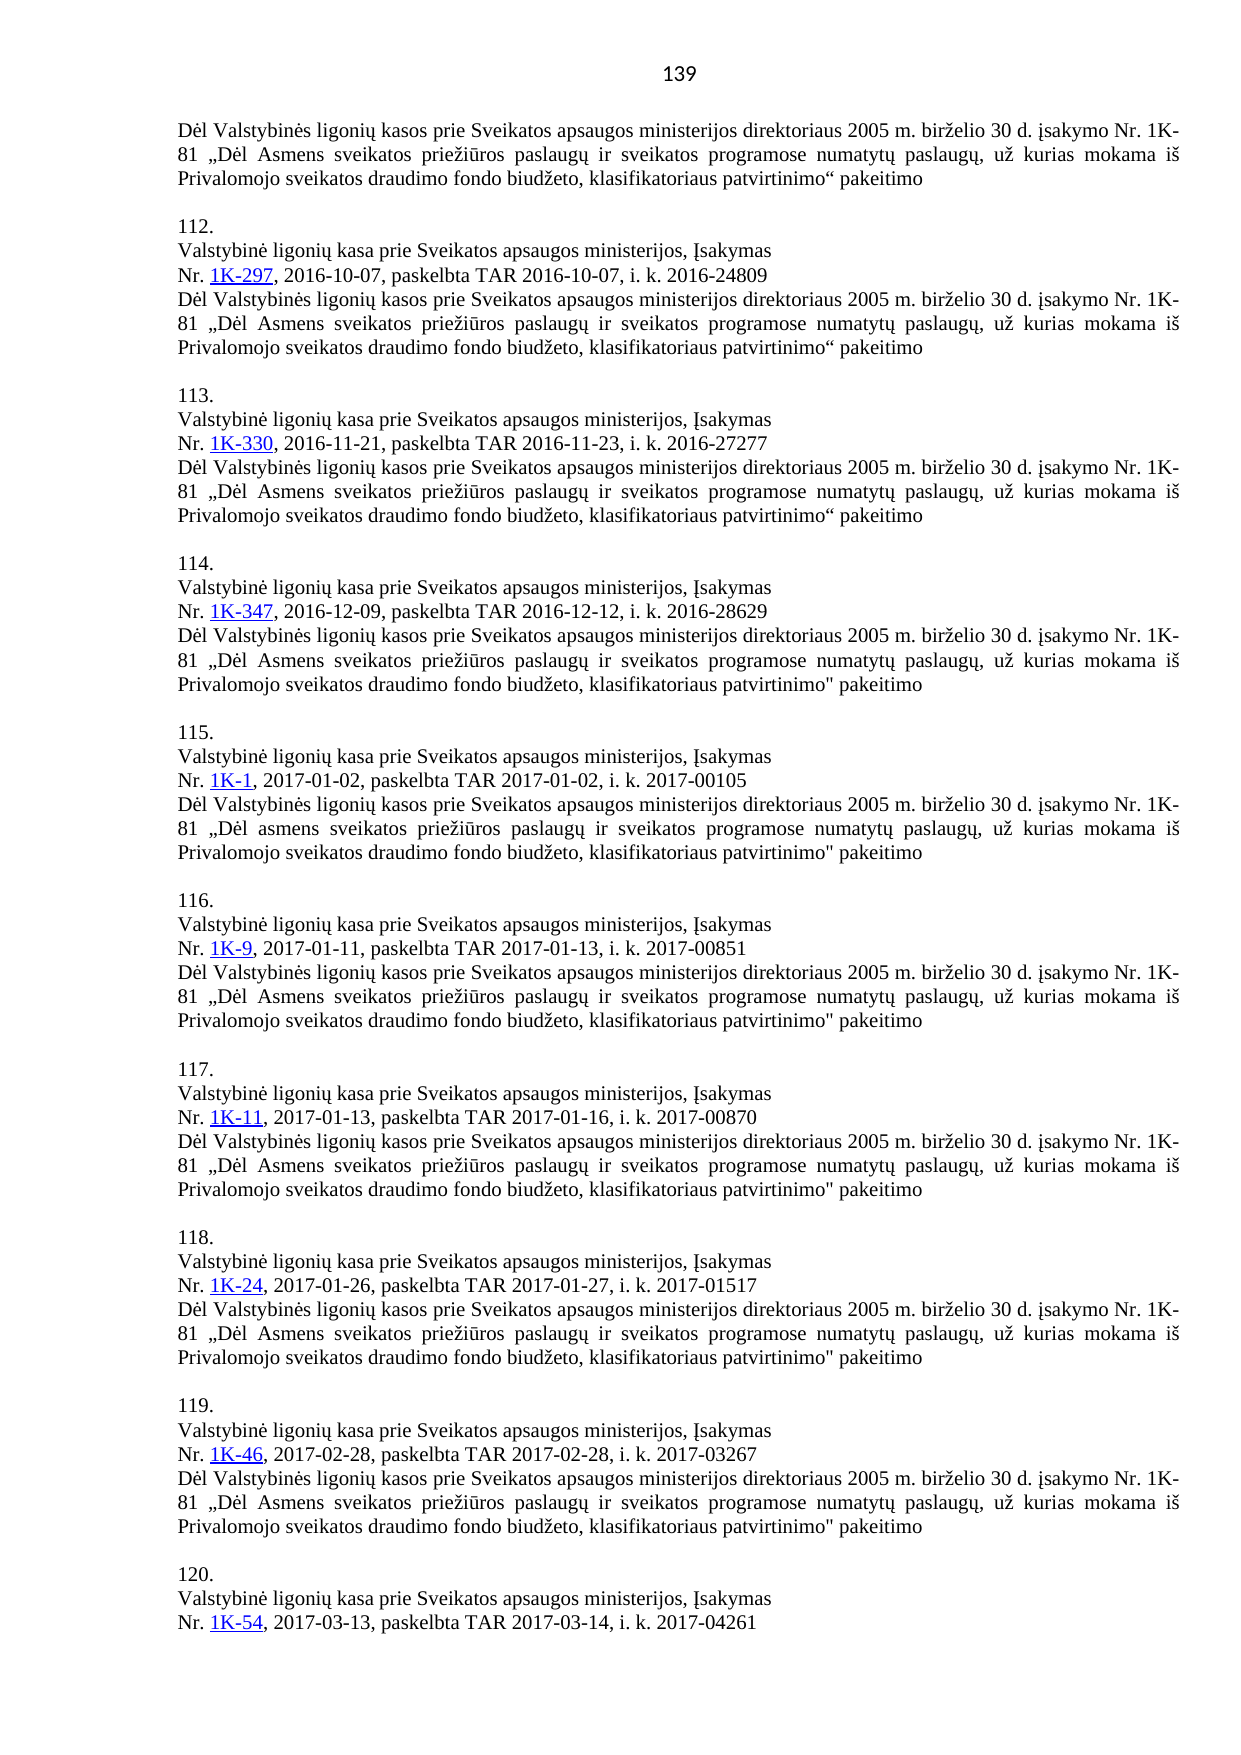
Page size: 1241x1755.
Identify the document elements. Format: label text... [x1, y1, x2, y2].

text Dėl Valstybinės ligonių kasos prie Sveikatos apsaugos ministerijos direktoriaus 2005 m. birželio 30 d. įsakymo Nr. 1K-81 „Dėl Asmens sveikatos priežiūros paslaugų ir sveikatos programose numatytų paslaugų, už kurias mokama iš Privalomojo sveikatos draudimo fondo biudžeto, klasifikatoriaus patvirtinimo" pakeitimo [177, 960, 1181, 1032]
text Valstybinė ligonių kasa prie Sveikatos apsaugos ministerijos, Įsakymas [177, 1586, 1181, 1610]
text Valstybinė ligonių kasa prie Sveikatos apsaugos ministerijos, Įsakymas [177, 1081, 1181, 1105]
text Nr. 1K-24, 2017-01-26, paskelbta TAR 2017-01-27, i. k. 2017-01517 [177, 1273, 1181, 1297]
text Dėl Valstybinės ligonių kasos prie Sveikatos apsaugos ministerijos direktoriaus 2005 m. birželio 30 d. įsakymo Nr. 1K-81 „Dėl asmens sveikatos priežiūros paslaugų ir sveikatos programose numatytų paslaugų, už kurias mokama iš Privalomojo sveikatos draudimo fondo biudžeto, klasifikatoriaus patvirtinimo" pakeitimo [177, 792, 1181, 864]
text Dėl Valstybinės ligonių kasos prie Sveikatos apsaugos ministerijos direktoriaus 2005 m. birželio 30 d. įsakymo Nr. 1K-81 „Dėl Asmens sveikatos priežiūros paslaugų ir sveikatos programose numatytų paslaugų, už kurias mokama iš Privalomojo sveikatos draudimo fondo biudžeto, klasifikatoriaus patvirtinimo“ pakeitimo [177, 287, 1181, 359]
text Dėl Valstybinės ligonių kasos prie Sveikatos apsaugos ministerijos direktoriaus 2005 m. birželio 30 d. įsakymo Nr. 1K-81 „Dėl Asmens sveikatos priežiūros paslaugų ir sveikatos programose numatytų paslaugų, už kurias mokama iš Privalomojo sveikatos draudimo fondo biudžeto, klasifikatoriaus patvirtinimo" pakeitimo [177, 623, 1181, 696]
text Dėl Valstybinės ligonių kasos prie Sveikatos apsaugos ministerijos direktoriaus 2005 m. birželio 30 d. įsakymo Nr. 1K-81 „Dėl Asmens sveikatos priežiūros paslaugų ir sveikatos programose numatytų paslaugų, už kurias mokama iš Privalomojo sveikatos draudimo fondo biudžeto, klasifikatoriaus patvirtinimo“ pakeitimo [177, 118, 1181, 190]
text 119. [177, 1393, 1181, 1417]
text Valstybinė ligonių kasa prie Sveikatos apsaugos ministerijos, Įsakymas [177, 912, 1181, 936]
text Nr. 1K-11, 2017-01-13, paskelbta TAR 2017-01-16, i. k. 2017-00870 [177, 1105, 1181, 1129]
text Nr. 1K-54, 2017-03-13, paskelbta TAR 2017-03-14, i. k. 2017-04261 [177, 1610, 1181, 1634]
text Valstybinė ligonių kasa prie Sveikatos apsaugos ministerijos, Įsakymas [177, 1249, 1181, 1273]
text Dėl Valstybinės ligonių kasos prie Sveikatos apsaugos ministerijos direktoriaus 2005 m. birželio 30 d. įsakymo Nr. 1K-81 „Dėl Asmens sveikatos priežiūros paslaugų ir sveikatos programose numatytų paslaugų, už kurias mokama iš Privalomojo sveikatos draudimo fondo biudžeto, klasifikatoriaus patvirtinimo" pakeitimo [177, 1297, 1181, 1369]
text 118. [177, 1225, 1181, 1249]
text Nr. 1K-297, 2016-10-07, paskelbta TAR 2016-10-07, i. k. 2016-24809 [177, 262, 1181, 287]
text Nr. 1K-347, 2016-12-09, paskelbta TAR 2016-12-12, i. k. 2016-28629 [177, 599, 1181, 623]
text Dėl Valstybinės ligonių kasos prie Sveikatos apsaugos ministerijos direktoriaus 2005 m. birželio 30 d. įsakymo Nr. 1K-81 „Dėl Asmens sveikatos priežiūros paslaugų ir sveikatos programose numatytų paslaugų, už kurias mokama iš Privalomojo sveikatos draudimo fondo biudžeto, klasifikatoriaus patvirtinimo" pakeitimo [177, 1466, 1181, 1538]
text Nr. 1K-46, 2017-02-28, paskelbta TAR 2017-02-28, i. k. 2017-03267 [177, 1442, 1181, 1466]
text Dėl Valstybinės ligonių kasos prie Sveikatos apsaugos ministerijos direktoriaus 2005 m. birželio 30 d. įsakymo Nr. 1K-81 „Dėl Asmens sveikatos priežiūros paslaugų ir sveikatos programose numatytų paslaugų, už kurias mokama iš Privalomojo sveikatos draudimo fondo biudžeto, klasifikatoriaus patvirtinimo" pakeitimo [177, 1129, 1181, 1201]
text Valstybinė ligonių kasa prie Sveikatos apsaugos ministerijos, Įsakymas [177, 744, 1181, 768]
text 115. [177, 720, 1181, 744]
text 116. [177, 888, 1181, 912]
text Nr. 1K-1, 2017-01-02, paskelbta TAR 2017-01-02, i. k. 2017-00105 [177, 768, 1181, 792]
text Valstybinė ligonių kasa prie Sveikatos apsaugos ministerijos, Įsakymas [177, 238, 1181, 262]
text Nr. 1K-9, 2017-01-11, paskelbta TAR 2017-01-13, i. k. 2017-00851 [177, 936, 1181, 960]
text Nr. 1K-330, 2016-11-21, paskelbta TAR 2016-11-23, i. k. 2016-27277 [177, 431, 1181, 455]
text 113. [177, 383, 1181, 407]
text Valstybinė ligonių kasa prie Sveikatos apsaugos ministerijos, Įsakymas [177, 575, 1181, 599]
text Dėl Valstybinės ligonių kasos prie Sveikatos apsaugos ministerijos direktoriaus 2005 m. birželio 30 d. įsakymo Nr. 1K-81 „Dėl Asmens sveikatos priežiūros paslaugų ir sveikatos programose numatytų paslaugų, už kurias mokama iš Privalomojo sveikatos draudimo fondo biudžeto, klasifikatoriaus patvirtinimo“ pakeitimo [177, 455, 1181, 527]
text 117. [177, 1057, 1181, 1081]
text 114. [177, 551, 1181, 575]
text Valstybinė ligonių kasa prie Sveikatos apsaugos ministerijos, Įsakymas [177, 1417, 1181, 1442]
text 120. [177, 1562, 1181, 1586]
text Valstybinė ligonių kasa prie Sveikatos apsaugos ministerijos, Įsakymas [177, 407, 1181, 431]
text 112. [177, 214, 1181, 238]
